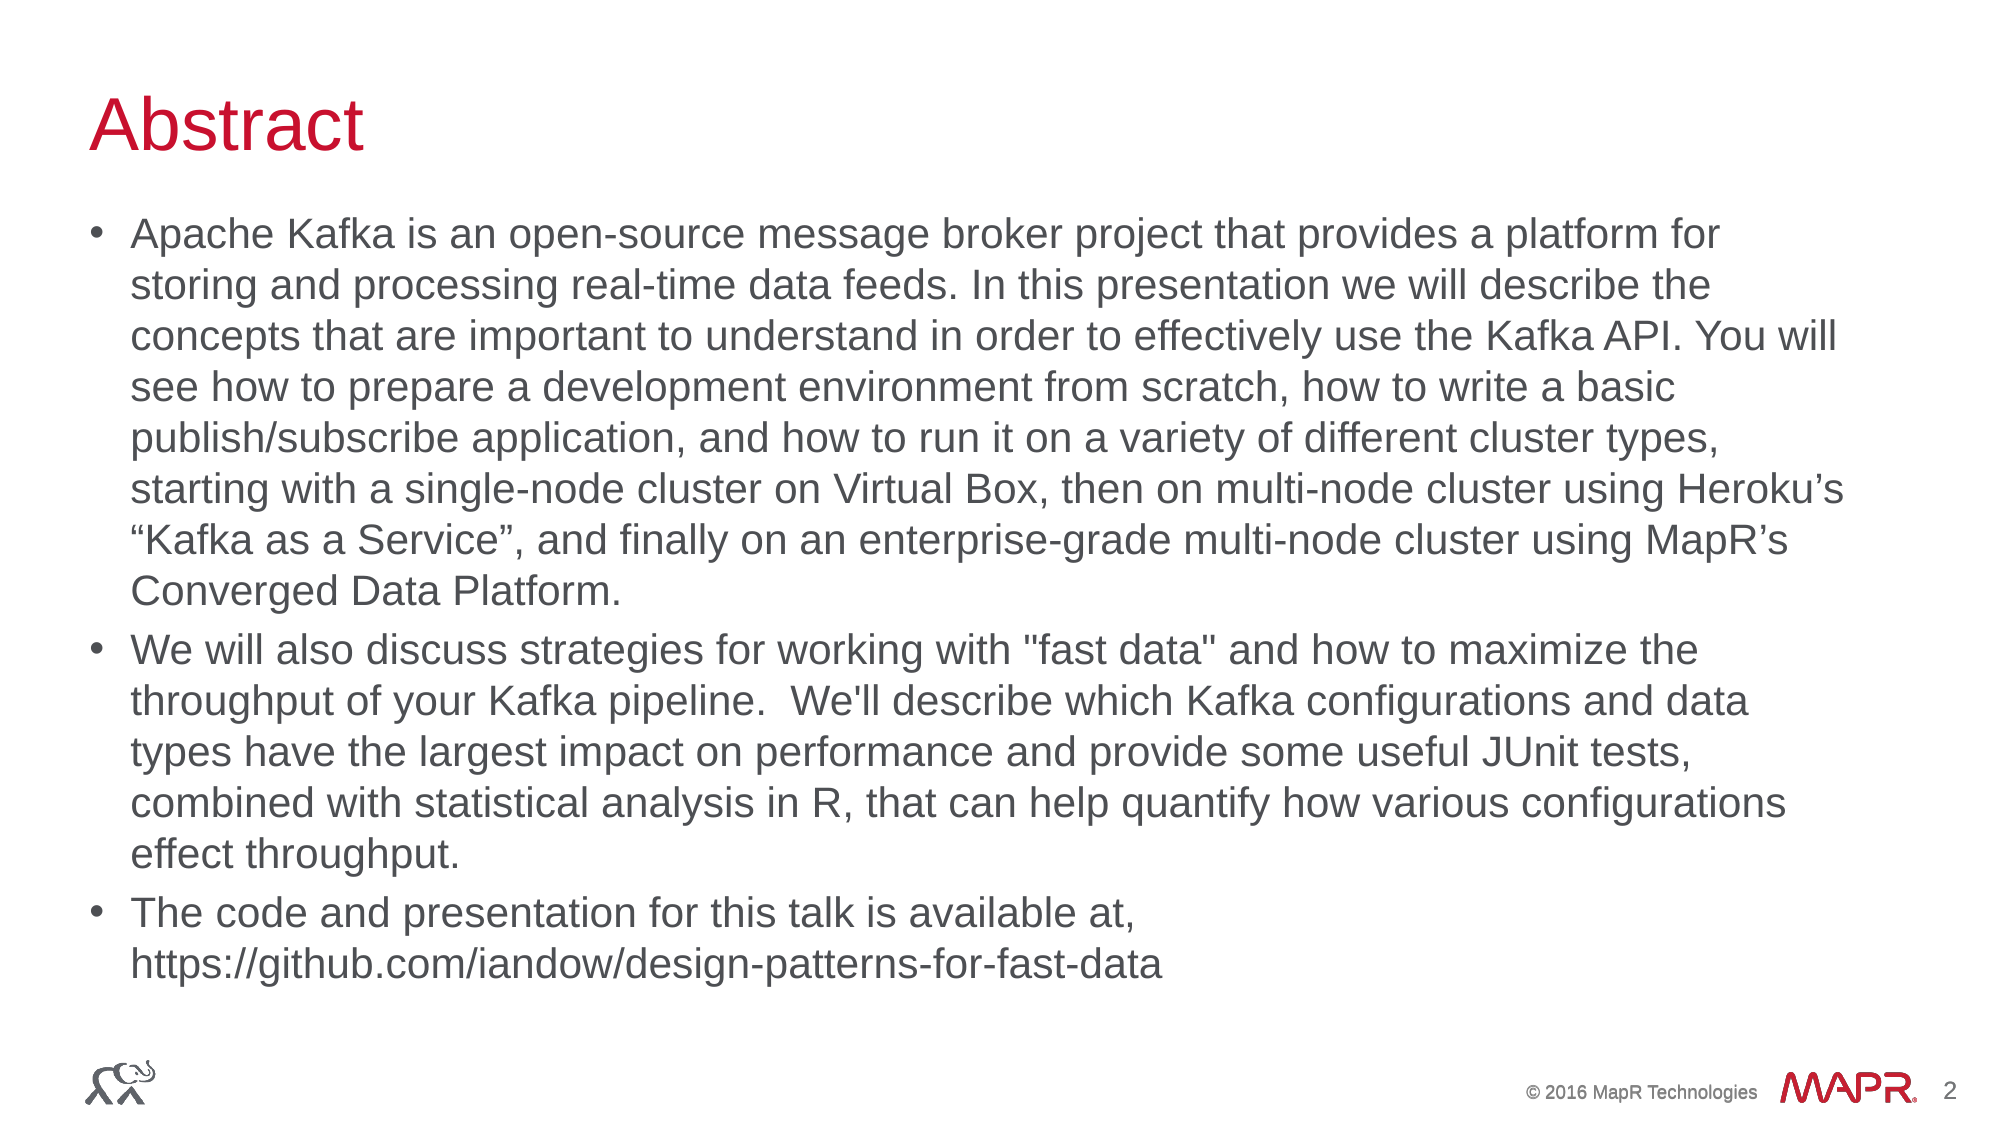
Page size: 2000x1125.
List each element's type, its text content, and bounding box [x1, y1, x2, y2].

list Apache Kafka is an open-source message broker project that provides a platform for storing and processing real-time data feeds. In this presentation we will describe the concepts that are important to understand in order to effectively use the Kafka API. You will see how to prepare a development environment from scratch, how to write a basic publish/subscribe application, and how to run it on a variety of different cluster types, starting with a single-node cluster on Virtual Box, then on multi-node cluster using Heroku’s “Kafka as a Service”, and finally on an enterprise-grade multi-node cluster using MapR’s Converged Data Platform. We will also discuss strategies for working with "fast data" and how to maximize the throughput of your Kafka pipeline. We'll describe which Kafka configurations and data types have the largest impact on performance and provide some useful JUnit tests, combined with statistical analysis in R, that can help quantify how various configurations effect throughput. The code and presentation for this talk is available at, https://github.com/iandow/design-patterns-for-fast-data [69, 196, 1869, 1005]
picture [75, 1038, 167, 1125]
title Abstract [69, 45, 1869, 196]
